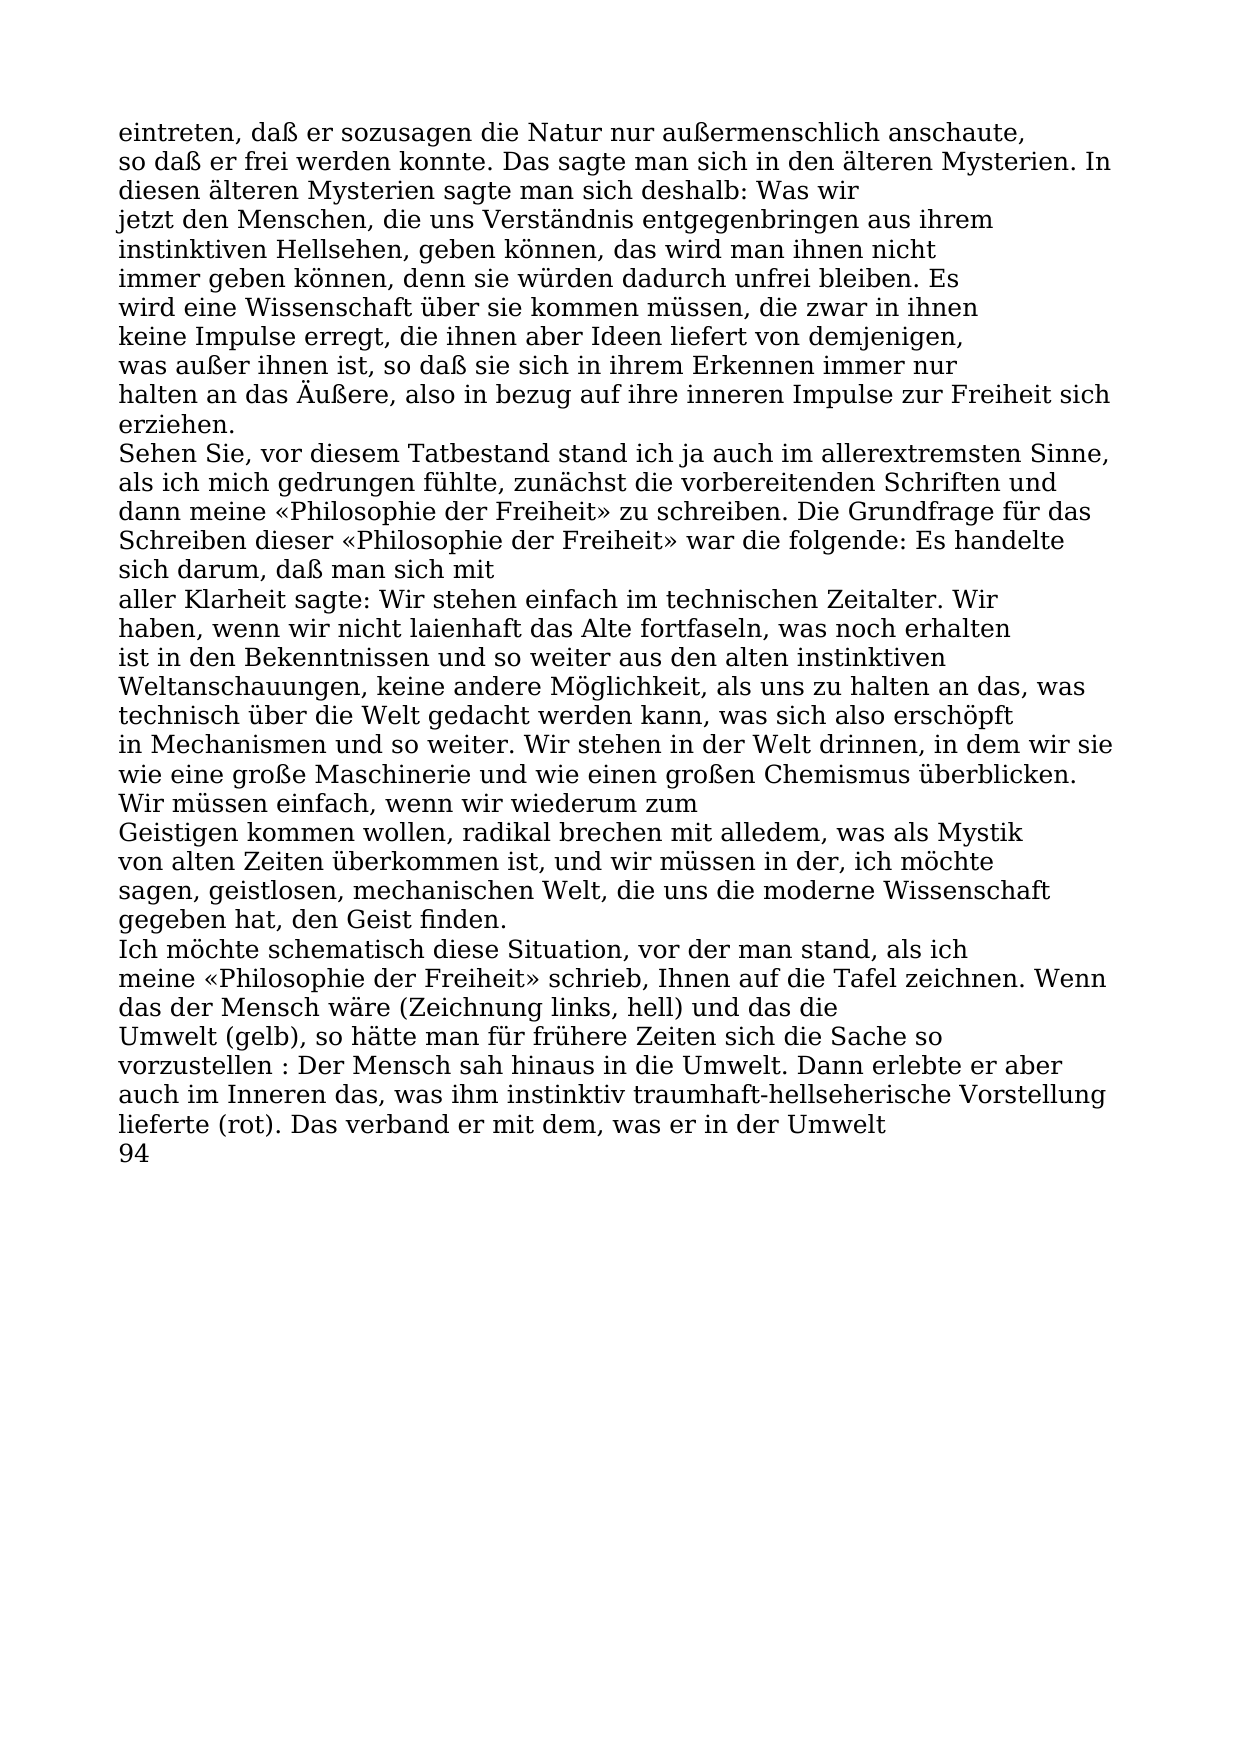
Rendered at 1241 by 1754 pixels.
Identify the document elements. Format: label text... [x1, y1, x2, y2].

text halten an das Äußere, also in bezug auf ihre inneren Impulse zur Freiheit sich erziehen. [118, 381, 1122, 439]
text sagen, geistlosen, mechanischen Welt, die uns die moderne Wissenschaft gegeben hat, den Geist finden. [118, 876, 1122, 935]
text auch im Inneren das, was ihm instinktiv traumhaft-hellseherische Vorstellung lieferte (rot). Das verband er mit dem, was er in der Umwelt [118, 1081, 1122, 1139]
text aller Klarheit sagte: Wir stehen einfach im technischen Zeitalter. Wir [118, 585, 1122, 614]
text keine Impulse erregt, die ihnen aber Ideen liefert von demjenigen, [118, 322, 1122, 351]
text von alten Zeiten überkommen ist, und wir müssen in der, ich möchte [118, 847, 1122, 876]
text Umwelt (gelb), so hätte man für frühere Zeiten sich die Sache so vorzustellen : Der Mensch sah hinaus in die Umwelt. Dann erlebte er aber [118, 1022, 1122, 1081]
text instinktiven Hellsehen, geben können, das wird man ihnen nicht [118, 235, 1122, 264]
text ist in den Bekenntnissen und so weiter aus den alten instinktiven Weltanschauungen, keine andere Möglichkeit, als uns zu halten an das, was [118, 643, 1122, 701]
text in Mechanismen und so weiter. Wir stehen in der Welt drinnen, in dem wir sie wie eine große Maschinerie und wie einen großen Chemismus überblicken. Wir müssen einfach, wenn wir wiederum zum [118, 731, 1122, 818]
text meine «Philosophie der Freiheit» schrieb, Ihnen auf die Tafel zeichnen. Wenn das der Mensch wäre (Zeichnung links, hell) und das die [118, 964, 1122, 1022]
text wird eine Wissenschaft über sie kommen müssen, die zwar in ihnen [118, 293, 1122, 322]
text 94 [118, 1139, 1122, 1168]
text immer geben können, denn sie würden dadurch unfrei bleiben. Es [118, 264, 1122, 293]
text jetzt den Menschen, die uns Verständnis entgegenbringen aus ihrem [118, 206, 1122, 235]
text Ich möchte schematisch diese Situation, vor der man stand, als ich [118, 935, 1122, 964]
text Geistigen kommen wollen, radikal brechen mit alledem, was als Mystik [118, 818, 1122, 847]
text eintreten, daß er sozusagen die Natur nur außermenschlich anschaute, [118, 118, 1122, 147]
text haben, wenn wir nicht laienhaft das Alte fortfaseln, was noch erhalten [118, 614, 1122, 643]
text was außer ihnen ist, so daß sie sich in ihrem Erkennen immer nur [118, 351, 1122, 381]
text technisch über die Welt gedacht werden kann, was sich also erschöpft [118, 701, 1122, 731]
text Sehen Sie, vor diesem Tatbestand stand ich ja auch im allerextremsten Sinne, als ich mich gedrungen fühlte, zunächst die vorbereitenden Schriften und dann meine «Philosophie der Freiheit» zu schreiben. Die Grundfrage für das Schreiben dieser «Philosophie der Freiheit» war die folgende: Es handelte sich darum, daß man sich mit [118, 439, 1122, 585]
text so daß er frei werden konnte. Das sagte man sich in den älteren Mysterien. In diesen älteren Mysterien sagte man sich deshalb: Was wir [118, 147, 1122, 206]
